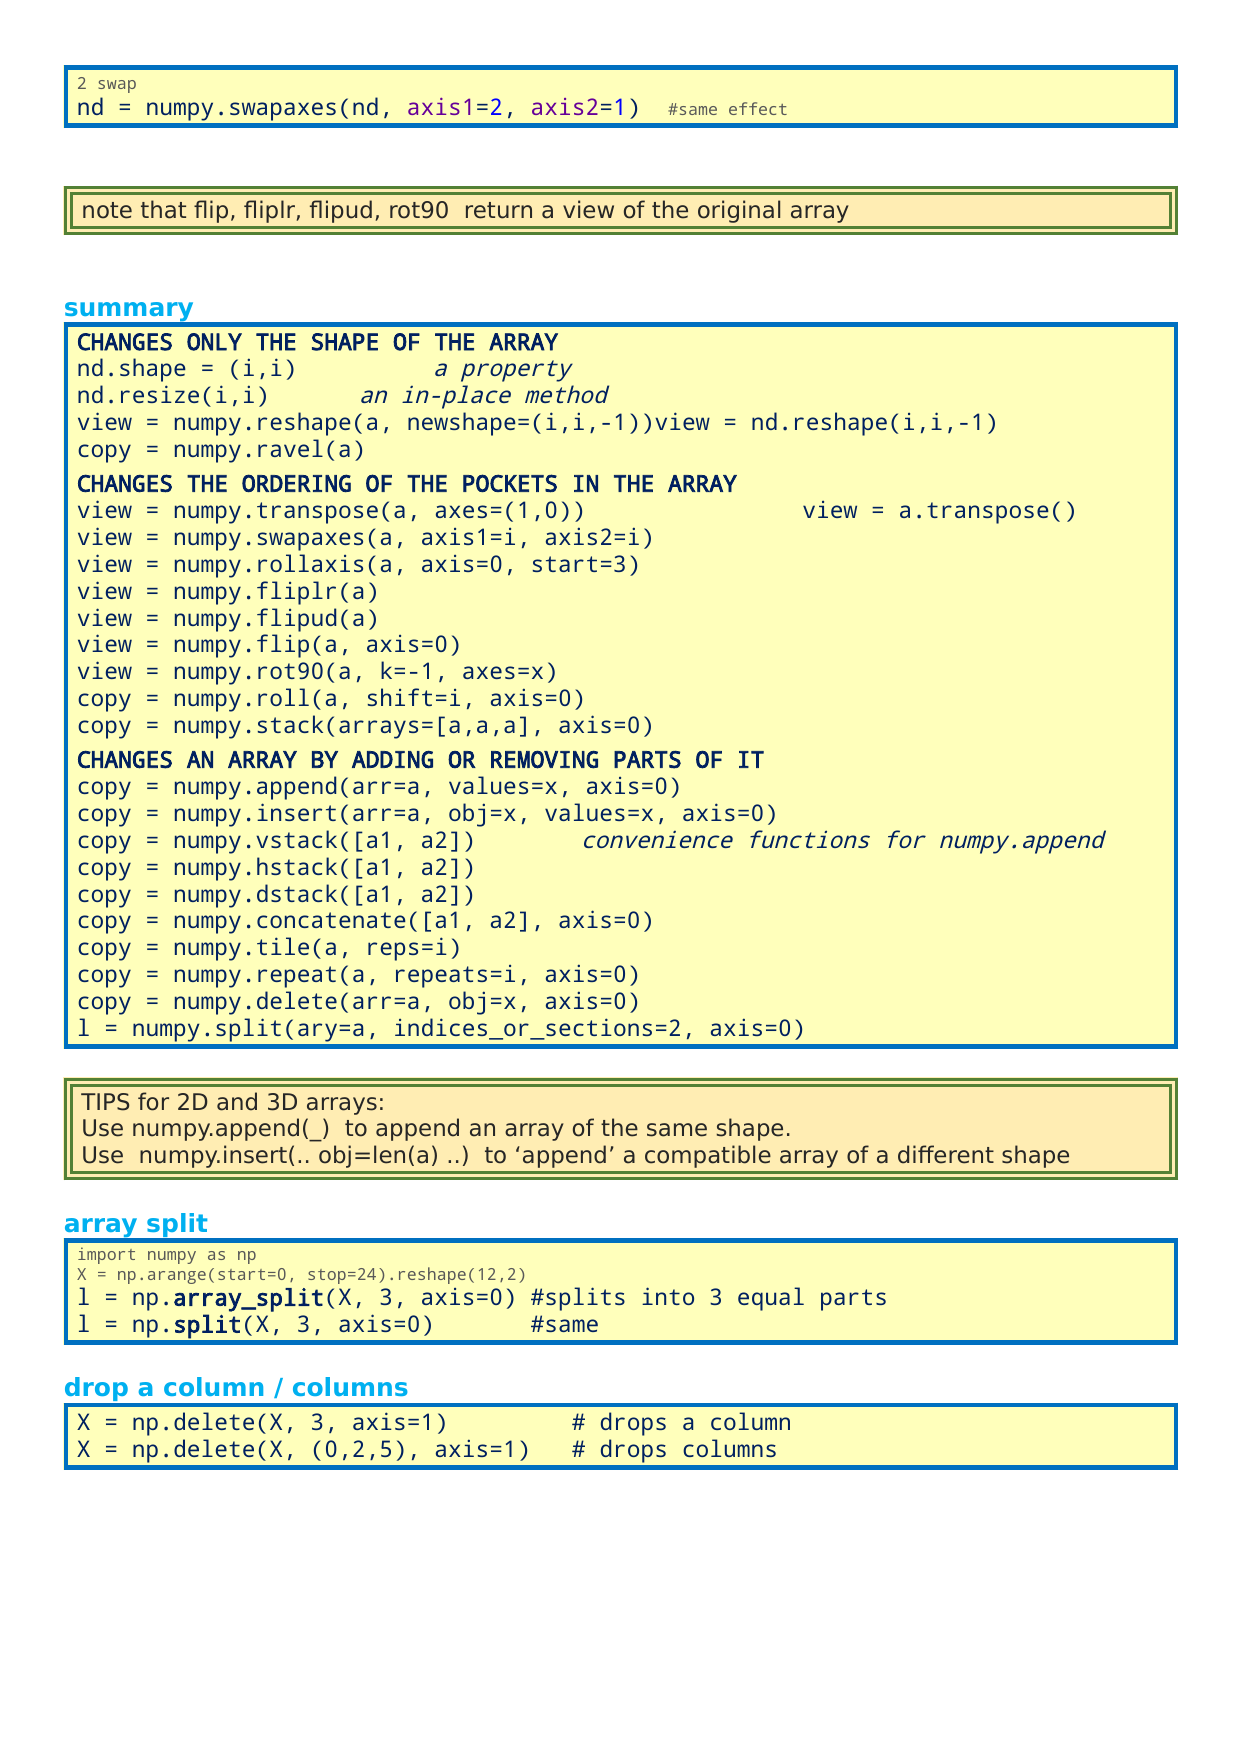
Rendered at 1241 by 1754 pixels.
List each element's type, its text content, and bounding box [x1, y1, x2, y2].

text copy = numpy.repeat(a, repeats=i, axis=0) [68, 954, 1174, 981]
text l = np.array_split(X, 3, axis=0) #splits into 3 equal parts [68, 1277, 1174, 1304]
text 2 swap nd = numpy.swapaxes(nd, axis1=2, axis2=1) #same effect [68, 70, 1174, 123]
text view = numpy.fliplr(a) [68, 571, 1174, 598]
text view = numpy.swapaxes(a, axis1=i, axis2=i) [68, 517, 1174, 544]
text CHANGES THE ORDERING OF THE POCKETS IN THE ARRAY [68, 463, 1174, 490]
text view = numpy.rot90(a, k=-1, axes=x) [68, 652, 1174, 678]
text nd.resize(i,i) an in-place method [68, 376, 1174, 402]
text TIPS for 2D and 3D arrays: [67, 1081, 1175, 1104]
text view = numpy.reshape(a, newshape=(i,i,-1)) view = nd.reshape(i,i,-1) [68, 402, 1174, 429]
text copy = numpy.tile(a, reps=i) [68, 928, 1174, 954]
text copy = numpy.concatenate([a1, a2], axis=0) [68, 901, 1174, 928]
text CHANGES ONLY THE SHAPE OF THE ARRAY [68, 327, 1174, 349]
text Use numpy.insert(.. obj=len(a) ..) to ‘append’ a compatible array of a different shape [67, 1131, 1175, 1177]
text copy = numpy.stack(arrays=[a,a,a], axis=0) [68, 705, 1174, 732]
text note that flip, fliplr, flipud, rot90 return a view of the original array [67, 189, 1175, 232]
text copy = numpy.vstack([a1, a2]) convenience functions for numpy.append [68, 820, 1174, 847]
title array split [63, 1209, 1178, 1238]
text Use numpy.append(_) to append an array of the same shape. [73, 1104, 1169, 1131]
text copy = numpy.insert(arr=a, obj=x, values=x, axis=0) [68, 793, 1174, 820]
text copy = numpy.delete(arr=a, obj=x, axis=0) [68, 981, 1174, 1008]
text CHANGES AN ARRAY BY ADDING OR REMOVING PARTS OF IT [68, 739, 1174, 766]
text copy = numpy.roll(a, shift=i, axis=0) [68, 678, 1174, 705]
text copy = numpy.dstack([a1, a2]) [68, 874, 1174, 901]
text view = numpy.transpose(a, axes=(1,0)) view = a.transpose() [68, 490, 1174, 517]
text copy = numpy.append(arr=a, values=x, axis=0) [68, 766, 1174, 793]
text l = np.split(X, 3, axis=0) #same [68, 1304, 1174, 1340]
text l = numpy.split(ary=a, indices_or_sections=2, axis=0) [68, 1008, 1174, 1044]
text X = np.delete(X, (0,2,5), axis=1) # drops columns [68, 1429, 1174, 1465]
text X = np.arange(start=0, stop=24).reshape(12,2) [68, 1258, 1174, 1277]
text import numpy as np [68, 1243, 1174, 1258]
text copy = numpy.hstack([a1, a2]) [68, 847, 1174, 874]
text nd.shape = (i,i) a property [68, 349, 1174, 376]
text view = numpy.rollaxis(a, axis=0, start=3) [68, 544, 1174, 571]
text view = numpy.flipud(a) [68, 598, 1174, 625]
title summary [63, 293, 1178, 322]
text view = numpy.flip(a, axis=0) [68, 625, 1174, 652]
title drop a column / columns [63, 1373, 1178, 1403]
text copy = numpy.ravel(a) [68, 429, 1174, 456]
text X = np.delete(X, 3, axis=1) # drops a column [68, 1407, 1174, 1429]
